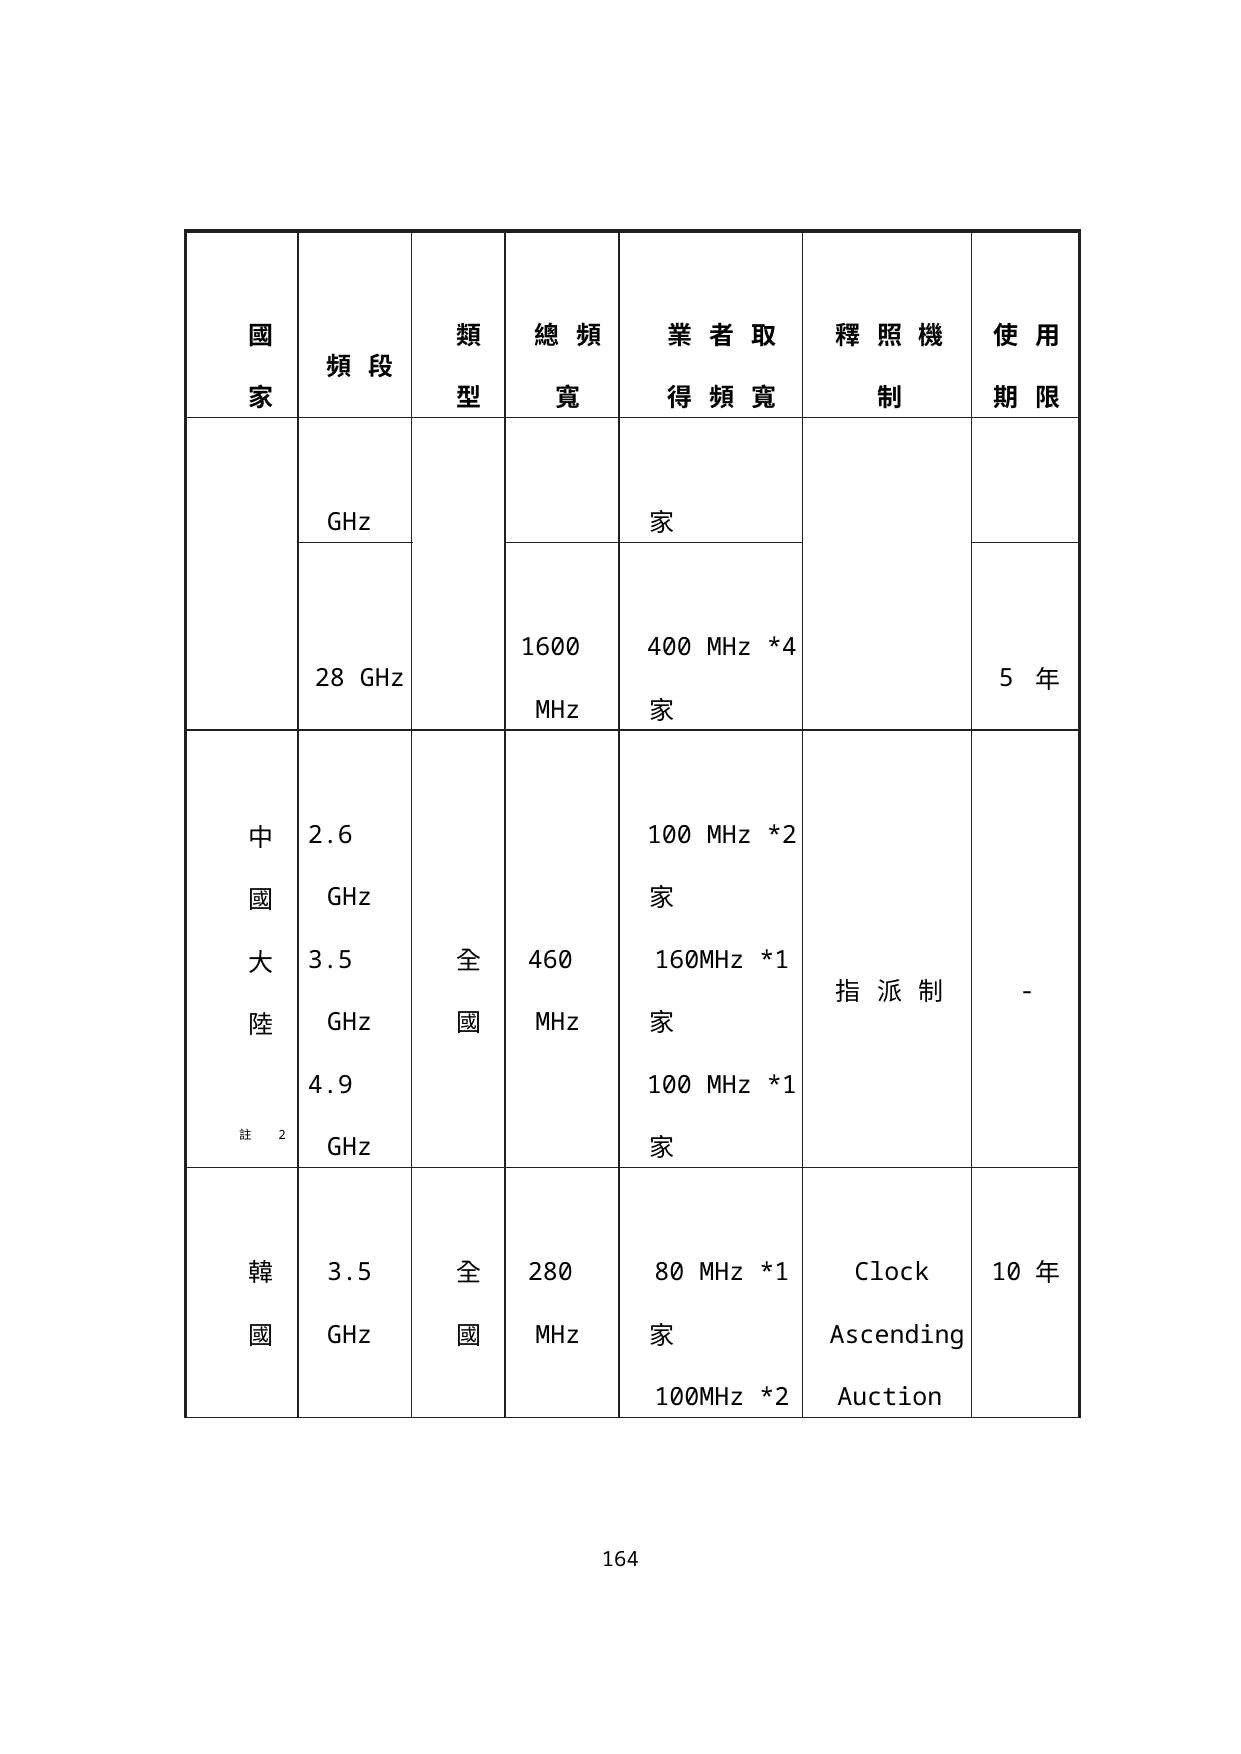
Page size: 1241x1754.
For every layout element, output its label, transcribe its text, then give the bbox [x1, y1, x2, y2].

table_cell 韓國 [187, 1168, 297, 1417]
table_cell 5年 [972, 543, 1078, 729]
table_cell 家 [620, 418, 802, 542]
table_cell 2.6 GHz 3.5 GHz 4.9 GHz [299, 731, 411, 1167]
table_header 國家 [187, 233, 297, 417]
table_cell - [972, 731, 1078, 1167]
table_cell 460 MHz [506, 731, 618, 1167]
table_cell 全國 [412, 1168, 504, 1417]
table_cell 10年 [972, 1168, 1078, 1417]
table_cell 中國大陸 註2 [187, 731, 297, 1167]
table_cell [187, 418, 297, 729]
table_cell [412, 418, 504, 729]
table_header 頻段 [299, 233, 411, 417]
table_header 業者取得頻寬 [620, 233, 802, 417]
table_cell 1600 MHz [506, 543, 618, 729]
table_cell 全國 [412, 731, 504, 1167]
table_cell 100 MHz *2家 160MHz *1家 100 MHz *1家 [620, 731, 802, 1167]
table_cell Clock Ascending Auction [803, 1168, 971, 1417]
table_cell [803, 418, 971, 729]
table_cell 400 MHz *4家 [620, 543, 802, 729]
table_cell [506, 418, 618, 542]
table_cell 指派制 [803, 731, 971, 1167]
table_cell GHz [299, 418, 411, 542]
table_header 使用期限 [972, 233, 1078, 417]
table_header 類型 [412, 233, 504, 417]
table_cell 28 GHz [299, 543, 411, 729]
table_cell 80 MHz *1家 100MHz *2 [620, 1168, 802, 1417]
table_header 總頻寬 [506, 233, 618, 417]
table_cell 280 MHz [506, 1168, 618, 1417]
table_header 釋照機制 [803, 233, 971, 417]
table_cell 3.5 GHz [299, 1168, 411, 1417]
table_cell [972, 418, 1078, 542]
